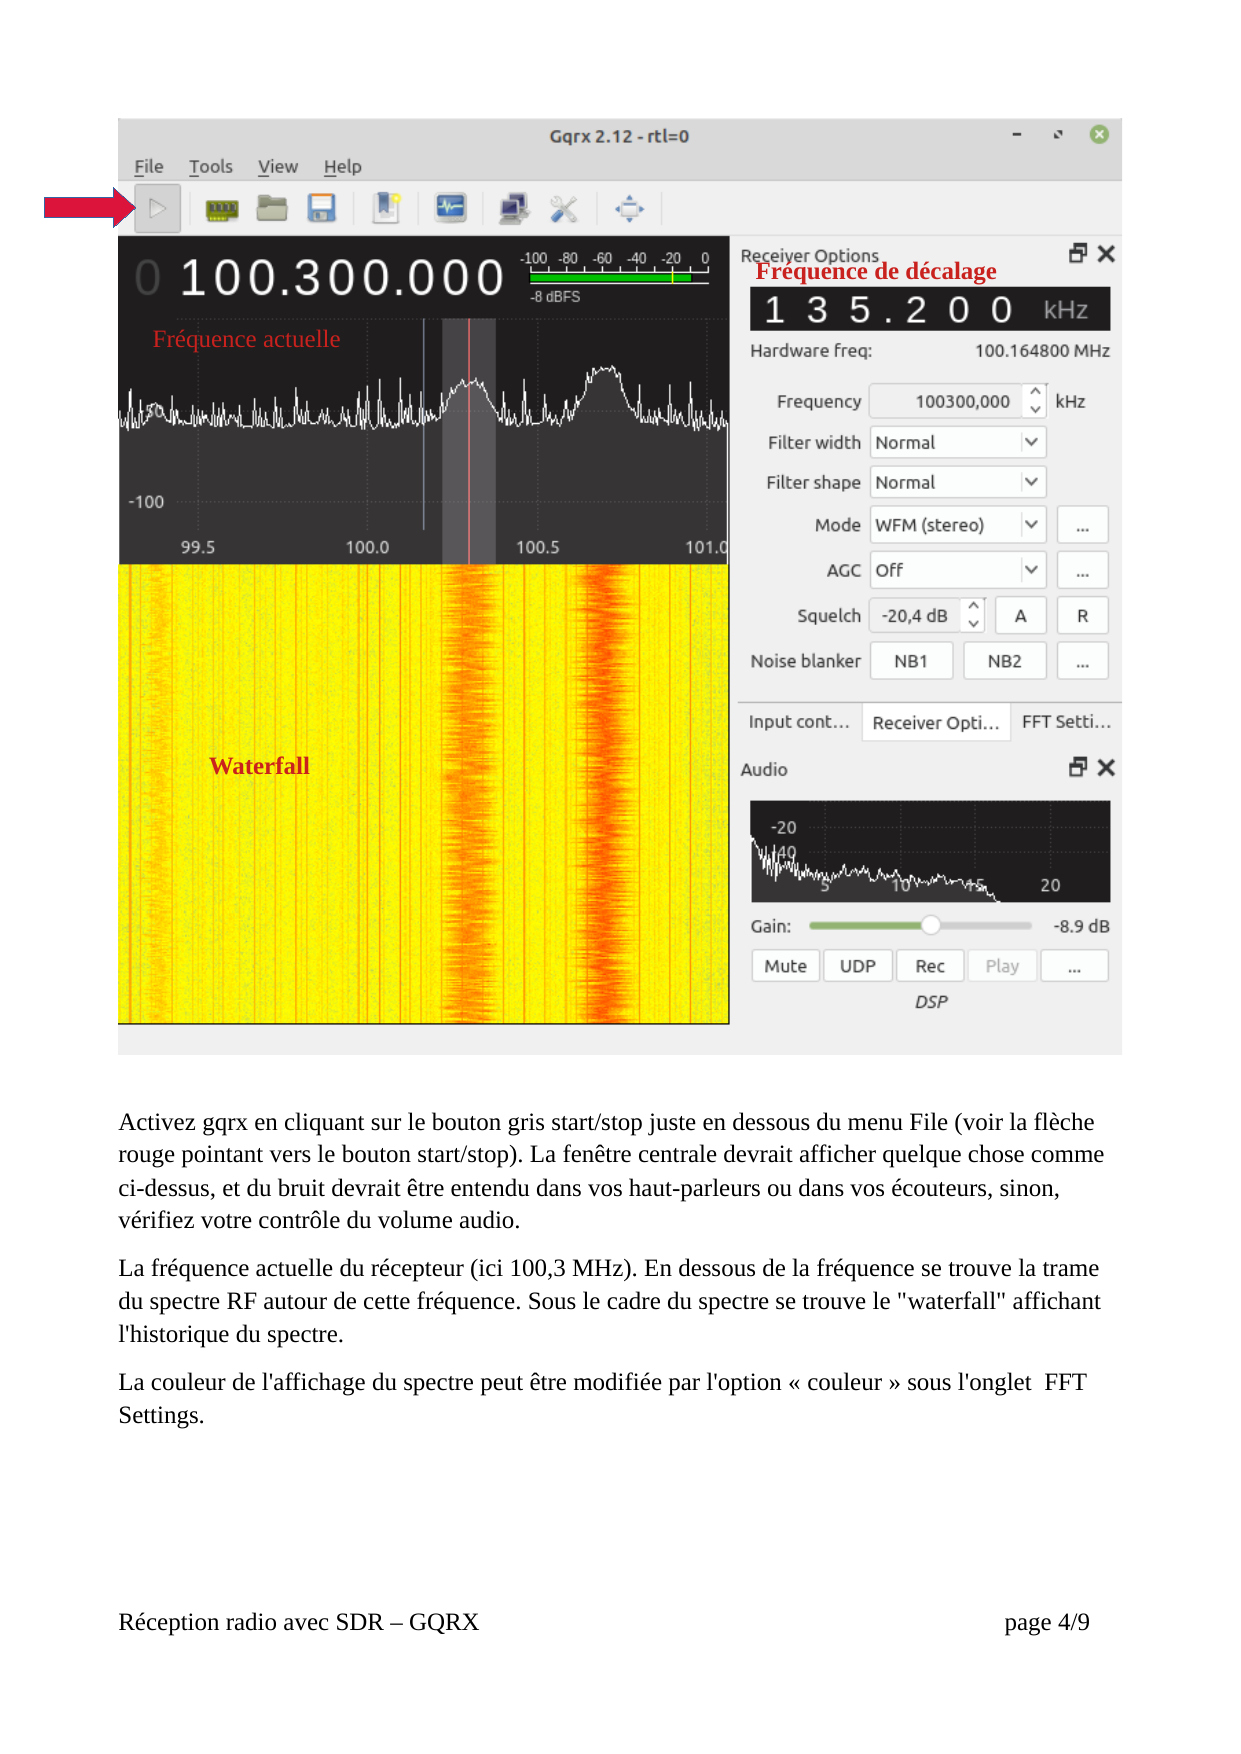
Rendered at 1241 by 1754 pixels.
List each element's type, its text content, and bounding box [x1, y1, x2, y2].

text Activez gqrx en cliquant sur le bouton gris start/stop juste en dessous du menu File (voir la flèche rouge pointant vers le bouton start/stop). La fenêtre centrale devrait afficher quelque chose comme ci-dessus, et du bruit devrait être entendu dans vos haut-parleurs ou dans vos écouteurs, sinon, vérifiez votre contrôle du volume audio. [118, 1107, 1122, 1234]
text La couleur de l'affichage du spectre peut être modifiée par l'option « couleur » sous l'onglet FFT Settings. [118, 1367, 1122, 1429]
picture [118, 118, 1123, 1055]
text La fréquence actuelle du récepteur (ici 100,3 MHz). En dessous de la fréquence se trouve la trame du spectre RF autour de cette fréquence. Sous le cadre du spectre se trouve le "waterfall" affichant l'historique du spectre. [118, 1253, 1122, 1348]
